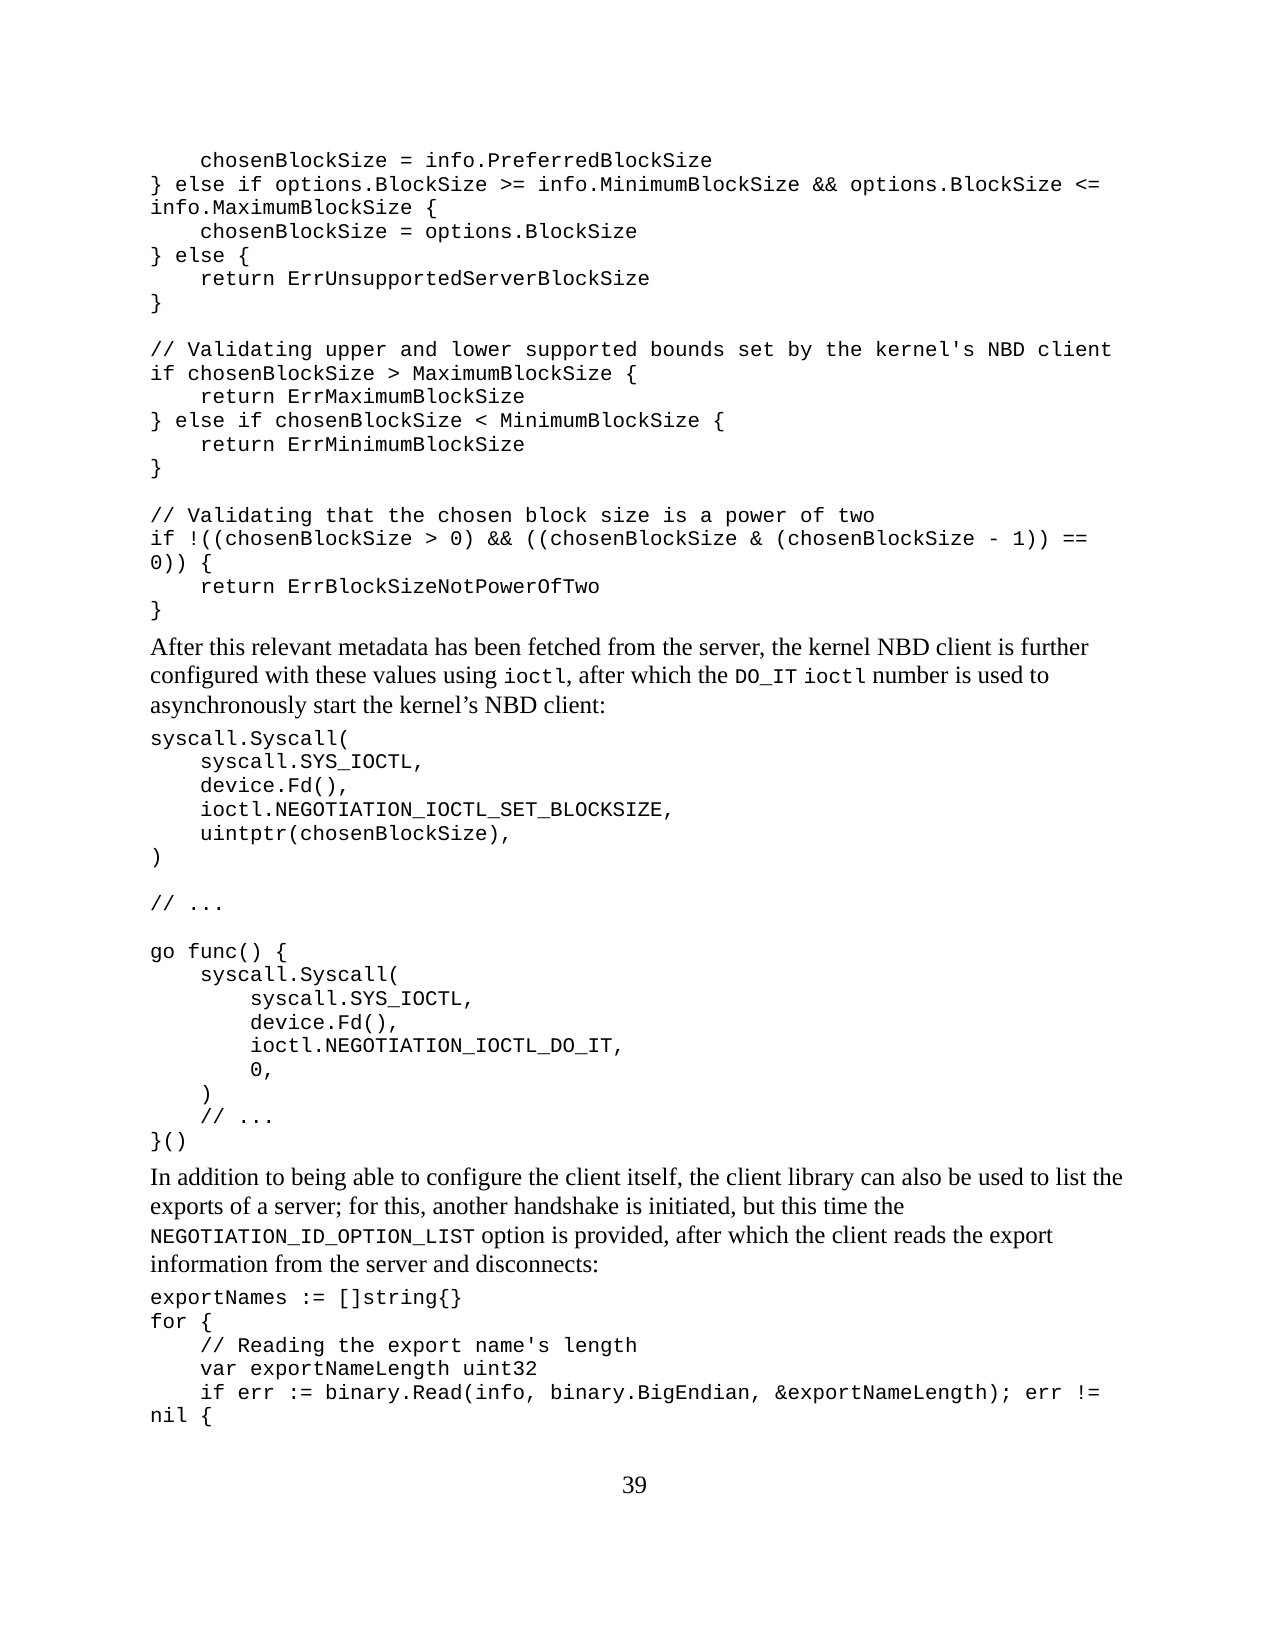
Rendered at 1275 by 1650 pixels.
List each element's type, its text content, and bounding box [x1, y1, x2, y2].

text // Validating that the chosen block size is a power of two [150, 505, 1125, 528]
text ioctl.NEGOTIATION_IOCTL_SET_BLOCKSIZE, [150, 799, 1125, 822]
text } else if options.BlockSize >= info.MinimumBlockSize && options.BlockSize <= info.MaximumBlockSize { [150, 174, 1125, 221]
text In addition to being able to configure the client itself, the client library can also be used to list the exports of a server; for this, another handshake is initiated, but this time the NEGOTIATION_ID_OPTION_LIST option is provided, after which the client reads the export information from the server and disconnects: [150, 1162, 1125, 1278]
text return ErrBlockSizeNotPowerOfTwo [150, 576, 1125, 599]
text if !((chosenBlockSize > 0) && ((chosenBlockSize & (chosenBlockSize - 1)) == 0)) { [150, 528, 1125, 576]
text // Reading the export name's length [150, 1334, 1125, 1358]
text // Validating upper and lower supported bounds set by the kernel's NBD client [150, 339, 1125, 363]
text syscall.Syscall( [150, 728, 1125, 752]
text // ... [150, 1106, 1125, 1130]
text ioctl.NEGOTIATION_IOCTL_DO_IT, [150, 1035, 1125, 1059]
text } [150, 599, 1125, 623]
text chosenBlockSize = options.BlockSize [150, 221, 1125, 244]
text }() [150, 1130, 1125, 1153]
text device.Fd(), [150, 775, 1125, 799]
text ) [150, 1083, 1125, 1106]
text go func() { [150, 941, 1125, 964]
text var exportNameLength uint32 [150, 1358, 1125, 1382]
text } else if chosenBlockSize < MinimumBlockSize { [150, 410, 1125, 434]
text device.Fd(), [150, 1012, 1125, 1035]
text return ErrMinimumBlockSize [150, 434, 1125, 457]
text chosenBlockSize = info.PreferredBlockSize [150, 150, 1125, 174]
text uintptr(chosenBlockSize), [150, 822, 1125, 846]
text return ErrMaximumBlockSize [150, 386, 1125, 410]
text After this relevant metadata has been fetched from the server, the kernel NBD client is further configured with these values using ioctl, after which the DO_IT ioctl number is used to asynchronously start the kernel’s NBD client: [150, 632, 1125, 719]
text // ... [150, 893, 1125, 917]
text exportNames := []string{} [150, 1287, 1125, 1311]
text if err := binary.Read(info, binary.BigEndian, &exportNameLength); err != nil { [150, 1382, 1125, 1429]
text } [150, 292, 1125, 316]
text } [150, 457, 1125, 481]
text 0, [150, 1059, 1125, 1083]
text } else { [150, 244, 1125, 268]
text return ErrUnsupportedServerBlockSize [150, 268, 1125, 292]
text ) [150, 846, 1125, 870]
text syscall.Syscall( [150, 964, 1125, 988]
text syscall.SYS_IOCTL, [150, 988, 1125, 1012]
text if chosenBlockSize > MaximumBlockSize { [150, 363, 1125, 386]
text syscall.SYS_IOCTL, [150, 752, 1125, 775]
text for { [150, 1311, 1125, 1334]
